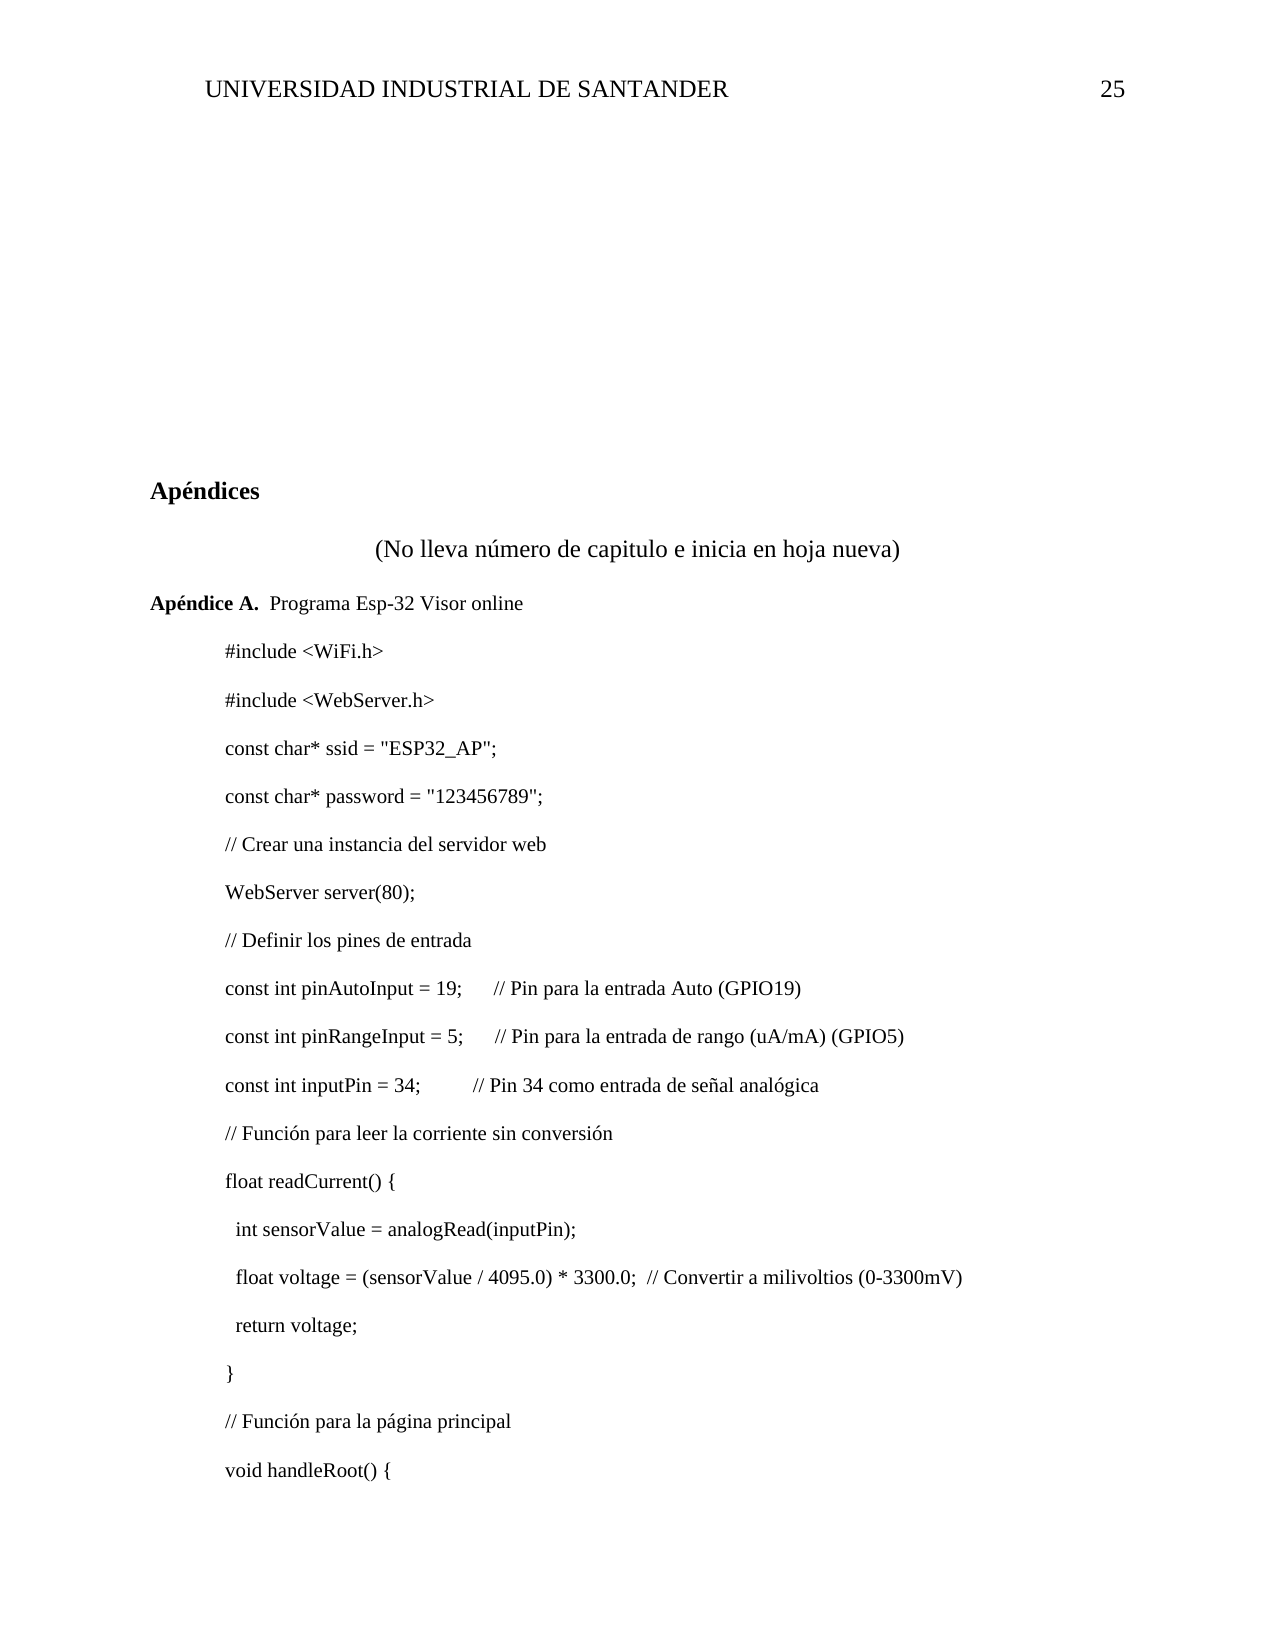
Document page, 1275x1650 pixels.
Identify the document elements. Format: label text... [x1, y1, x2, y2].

text const char* ssid = "ESP32_AP"; [150, 736, 1125, 760]
text // Función para la página principal [150, 1409, 1125, 1433]
text const char* password = "123456789"; [150, 784, 1125, 808]
text float voltage = (sensorValue / 4095.0) * 3300.0; // Convertir a milivoltios (0-3300mV) [150, 1265, 1125, 1289]
text (No lleva número de capitulo e inicia en hoja nueva) [150, 534, 1125, 562]
text void handleRoot() { [150, 1457, 1125, 1482]
text const int inputPin = 34; // Pin 34 como entrada de señal analógica [150, 1072, 1125, 1097]
text #include <WebServer.h> [150, 687, 1125, 712]
text // Crear una instancia del servidor web [150, 832, 1125, 856]
text // Definir los pines de entrada [150, 928, 1125, 952]
subtitle Apéndice A. Programa Esp-32 Visor online [150, 591, 1125, 615]
text int sensorValue = analogRead(inputPin); [150, 1217, 1125, 1241]
text #include <WiFi.h> [150, 639, 1125, 663]
text const int pinRangeInput = 5; // Pin para la entrada de rango (uA/mA) (GPIO5) [150, 1024, 1125, 1048]
subtitle Apéndices [150, 476, 1125, 505]
text WebServer server(80); [150, 880, 1125, 904]
text float readCurrent() { [150, 1169, 1125, 1193]
text // Función para leer la corriente sin conversión [150, 1121, 1125, 1145]
text } [150, 1361, 1125, 1385]
text return voltage; [150, 1313, 1125, 1337]
text const int pinAutoInput = 19; // Pin para la entrada Auto (GPIO19) [150, 976, 1125, 1000]
